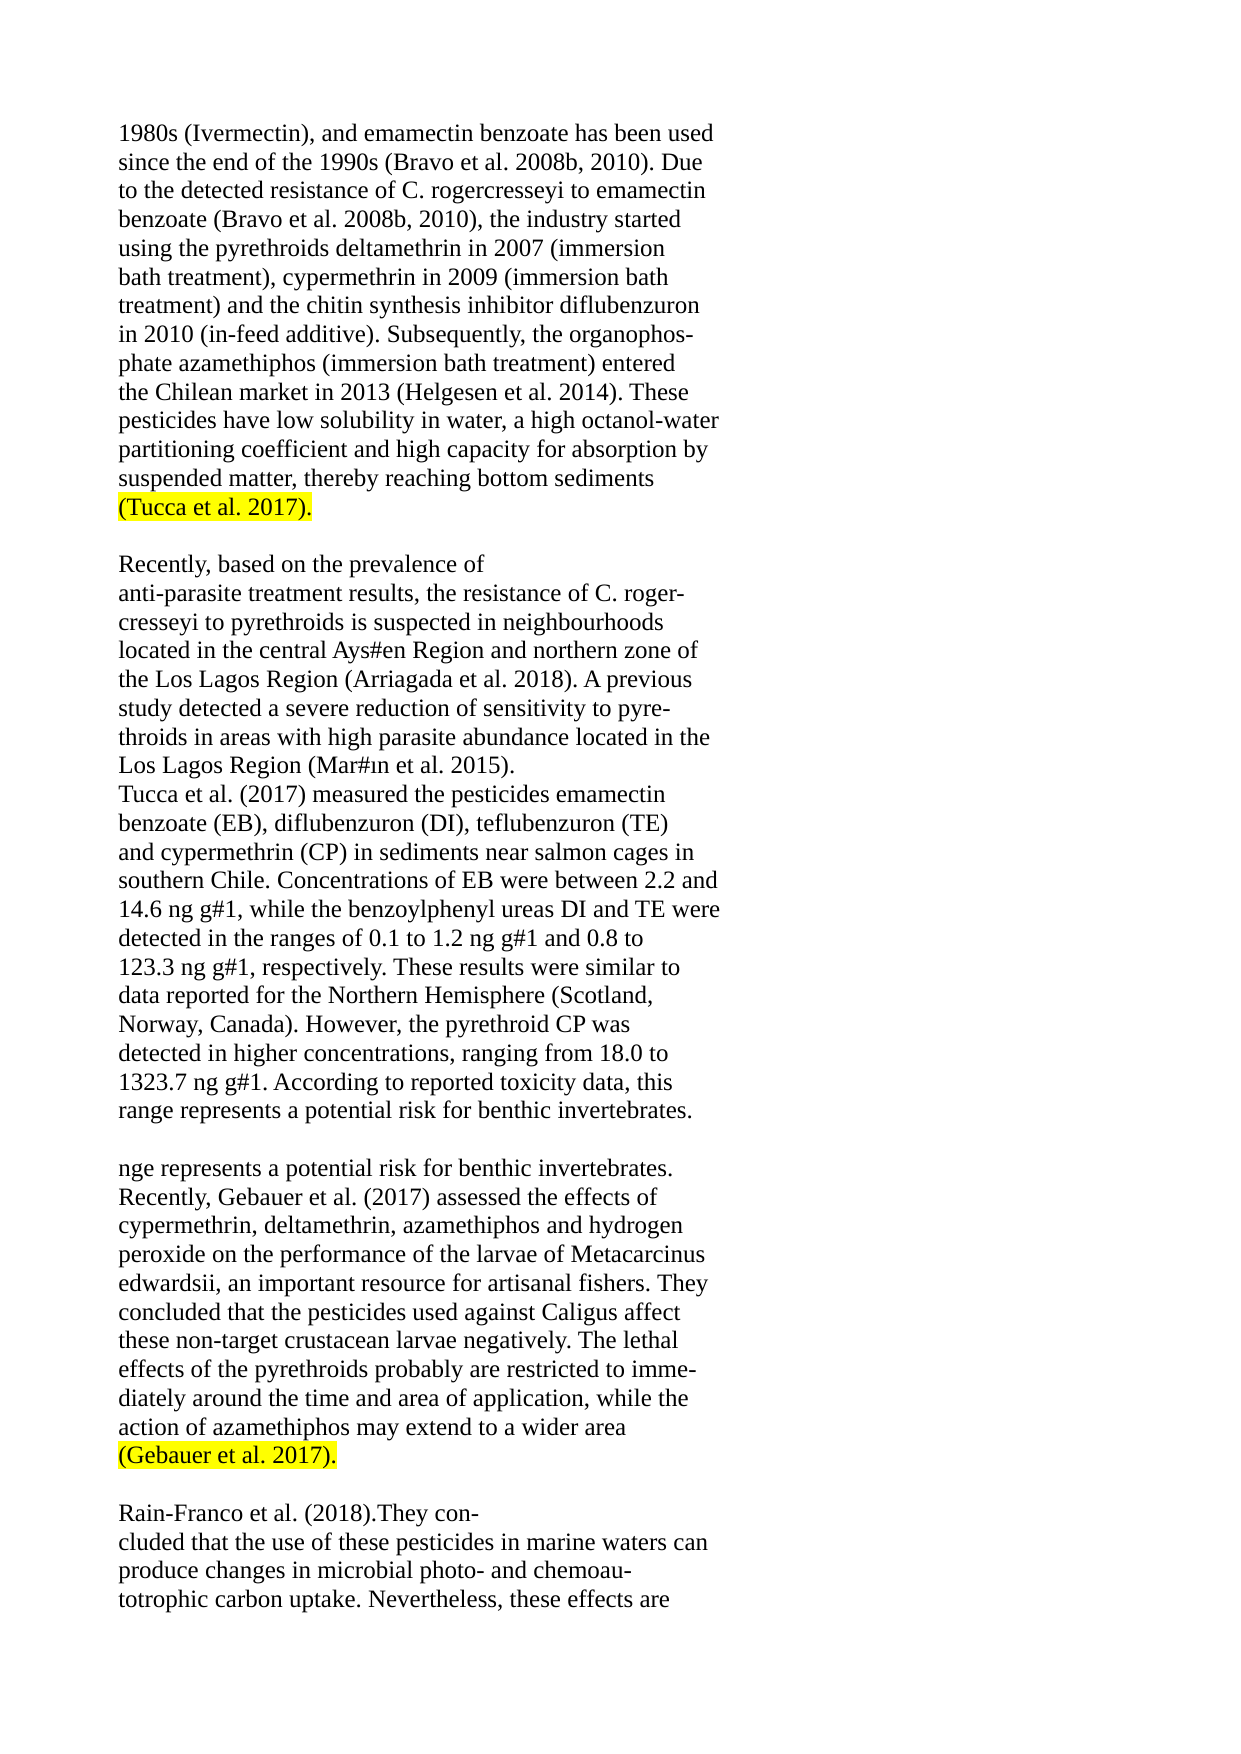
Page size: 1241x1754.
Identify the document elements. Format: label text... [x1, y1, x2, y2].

text benzoate (Bravo et al. 2008b, 2010), the industry started [118, 204, 1122, 233]
text southern Chile. Concentrations of EB were between 2.2 and [118, 866, 1122, 894]
text anti-parasite treatment results, the resistance of C. roger- [118, 578, 1122, 607]
text Rain-Franco et al. (2018).They con- [118, 1498, 1122, 1527]
text Tucca et al. (2017) measured the pesticides emamectin [118, 779, 1122, 808]
text partitioning coefficient and high capacity for absorption by [118, 434, 1122, 463]
text produce changes in microbial photo- and chemoau- [118, 1556, 1122, 1584]
text (Tucca et al. 2017). [118, 492, 1122, 521]
text 1980s (Ivermectin), and emamectin benzoate has been used [118, 118, 1122, 147]
text phate azamethiphos (immersion bath treatment) entered [118, 348, 1122, 377]
text diately around the time and area of application, while the [118, 1383, 1122, 1412]
text 14.6 ng g#1, while the benzoylphenyl ureas DI and TE were [118, 894, 1122, 923]
text located in the central Ays#en Region and northern zone of [118, 636, 1122, 664]
text bath treatment), cypermethrin in 2009 (immersion bath [118, 262, 1122, 291]
text (Gebauer et al. 2017). [118, 1441, 1122, 1469]
text throids in areas with high parasite abundance located in the [118, 722, 1122, 751]
text cresseyi to pyrethroids is suspected in neighbourhoods [118, 607, 1122, 636]
text these non-target crustacean larvae negatively. The lethal [118, 1326, 1122, 1354]
text Norway, Canada). However, the pyrethroid CP was [118, 1009, 1122, 1038]
text 1323.7 ng g#1. According to reported toxicity data, this [118, 1067, 1122, 1096]
text pesticides have low solubility in water, a high octanol-water [118, 406, 1122, 434]
text Los Lagos Region (Mar#ın et al. 2015). [118, 751, 1122, 779]
text study detected a severe reduction of sensitivity to pyre- [118, 693, 1122, 722]
text action of azamethiphos may extend to a wider area [118, 1412, 1122, 1441]
text 123.3 ng g#1, respectively. These results were similar to [118, 952, 1122, 981]
text to the detected resistance of C. rogercresseyi to emamectin [118, 176, 1122, 204]
text Recently, based on the prevalence of [118, 549, 1122, 578]
text detected in the ranges of 0.1 to 1.2 ng g#1 and 0.8 to [118, 923, 1122, 952]
text using the pyrethroids deltamethrin in 2007 (immersion [118, 233, 1122, 262]
text peroxide on the performance of the larvae of Metacarcinus [118, 1239, 1122, 1268]
text suspended matter, thereby reaching bottom sediments [118, 463, 1122, 492]
text Recently, Gebauer et al. (2017) assessed the effects of [118, 1182, 1122, 1211]
text and cypermethrin (CP) in sediments near salmon cages in [118, 837, 1122, 866]
text detected in higher concentrations, ranging from 18.0 to [118, 1038, 1122, 1067]
text cluded that the use of these pesticides in marine waters can [118, 1527, 1122, 1556]
text in 2010 (in-feed additive). Subsequently, the organophos- [118, 319, 1122, 348]
text effects of the pyrethroids probably are restricted to imme- [118, 1354, 1122, 1383]
text totrophic carbon uptake. Nevertheless, these effects are [118, 1584, 1122, 1613]
text since the end of the 1990s (Bravo et al. 2008b, 2010). Due [118, 147, 1122, 176]
text edwardsii, an important resource for artisanal fishers. They [118, 1268, 1122, 1297]
text data reported for the Northern Hemisphere (Scotland, [118, 981, 1122, 1009]
text benzoate (EB), diflubenzuron (DI), teflubenzuron (TE) [118, 808, 1122, 837]
text concluded that the pesticides used against Caligus affect [118, 1297, 1122, 1326]
text nge represents a potential risk for benthic invertebrates. [118, 1153, 1122, 1182]
text cypermethrin, deltamethrin, azamethiphos and hydrogen [118, 1211, 1122, 1239]
text the Chilean market in 2013 (Helgesen et al. 2014). These [118, 377, 1122, 406]
text treatment) and the chitin synthesis inhibitor diflubenzuron [118, 291, 1122, 319]
text range represents a potential risk for benthic invertebrates. [118, 1096, 1122, 1124]
text the Los Lagos Region (Arriagada et al. 2018). A previous [118, 664, 1122, 693]
